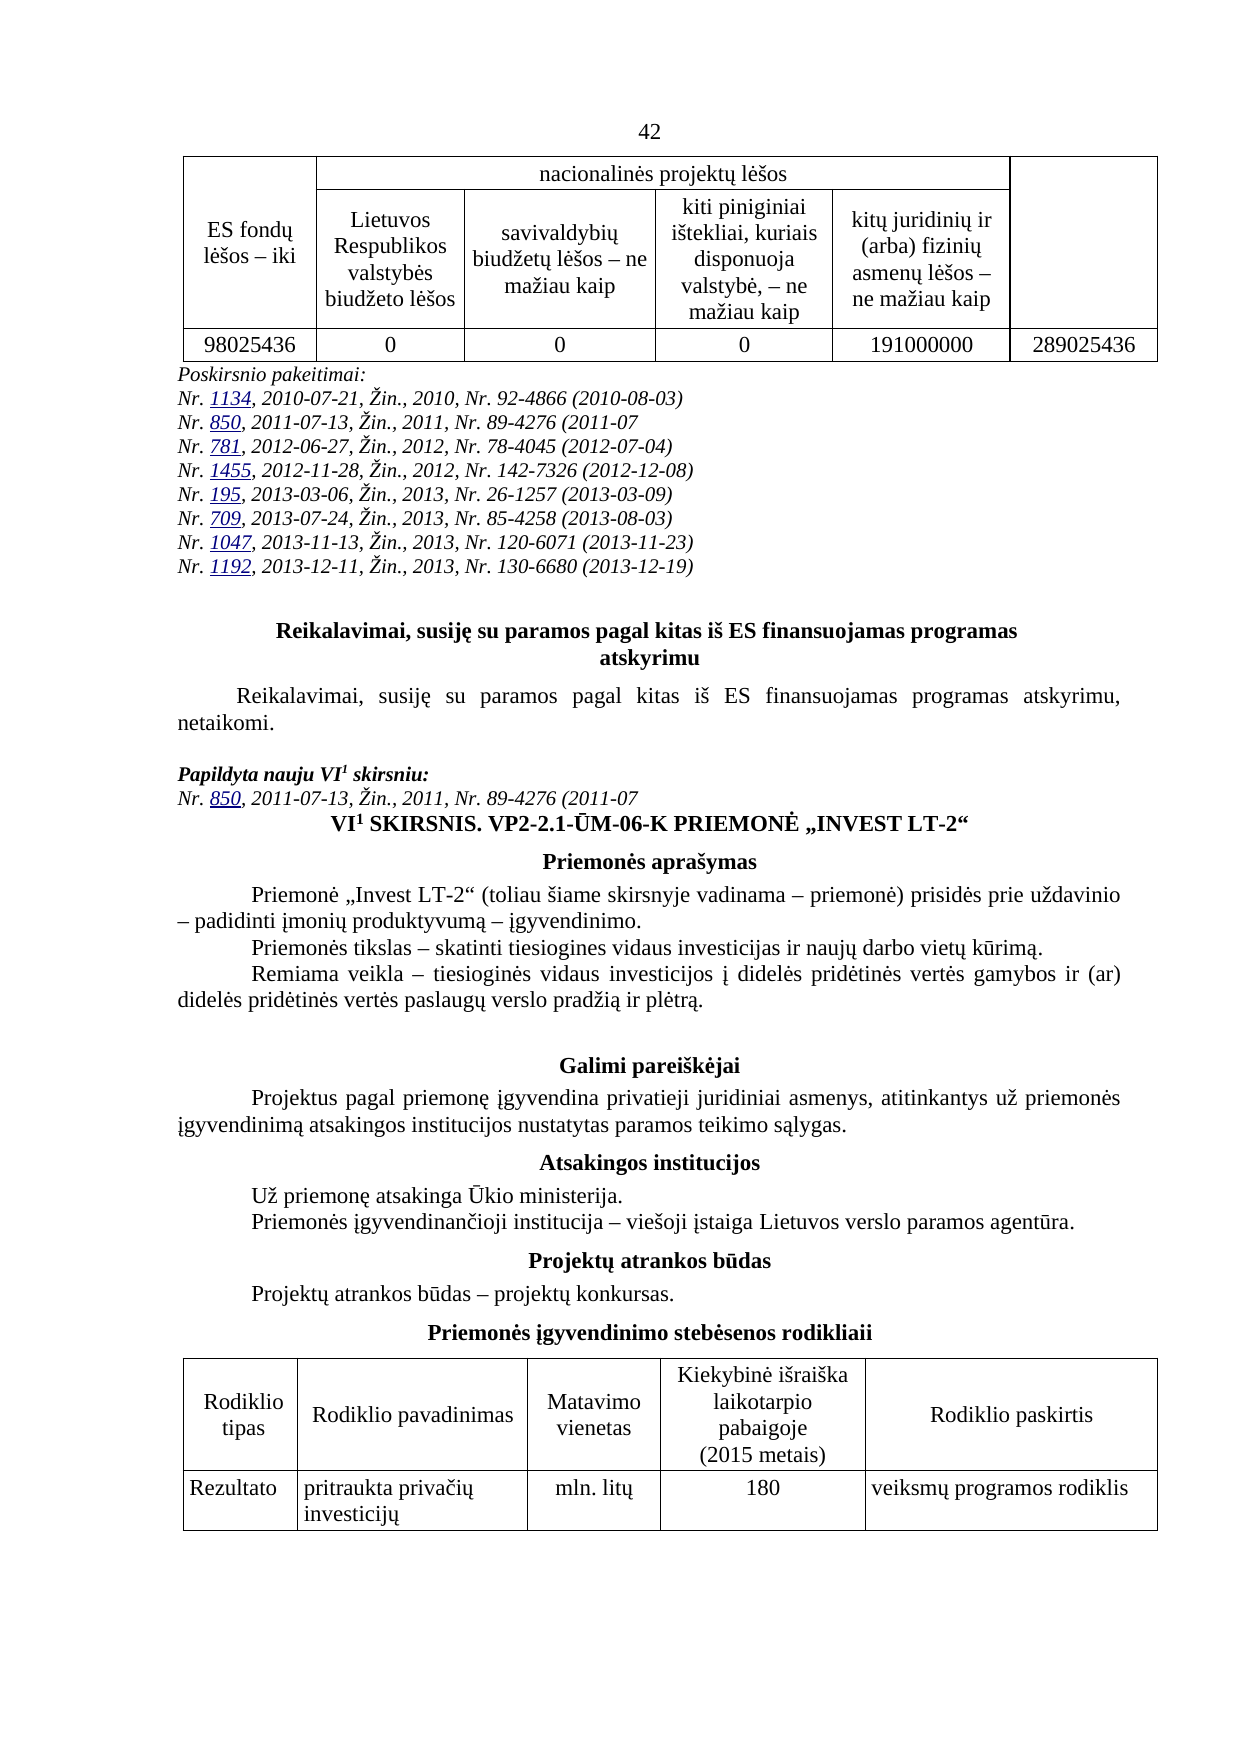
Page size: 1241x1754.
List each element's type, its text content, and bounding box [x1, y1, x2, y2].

table_cell ES fondų lėšos – iki [184, 157, 316, 327]
text Nr. 709, 2013-07-24, Žin., 2013, Nr. 85-4258 (2013-08-03) [177, 506, 1122, 530]
table_cell mln. litų [528, 1471, 660, 1529]
table_cell nacionalinės projektų lėšos [317, 157, 1009, 189]
text Nr. 1192, 2013-12-11, Žin., 2013, Nr. 130-6680 (2013-12-19) [177, 554, 1122, 578]
table_cell Lietuvos Respublikos valstybės biudžeto lėšos [317, 190, 464, 327]
text Priemonės aprašymas [177, 848, 1122, 875]
table_cell 180 [661, 1471, 865, 1529]
text Nr. 850, 2011-07-13, Žin., 2011, Nr. 89-4276 (2011-07 [177, 410, 1122, 434]
table_header Kiekybinė išraiška laikotarpio pabaigoje (2015 metais) [661, 1359, 865, 1470]
text Atsakingos institucijos [177, 1149, 1122, 1176]
text Nr. 1455, 2012-11-28, Žin., 2012, Nr. 142-7326 (2012-12-08) [177, 458, 1122, 482]
text Nr. 1134, 2010-07-21, Žin., 2010, Nr. 92-4866 (2010-08-03) [177, 386, 1122, 410]
table_cell 191000000 [833, 329, 1009, 361]
text Reikalavimai, susiję su paramos pagal kitas iš ES finansuojamas programas atskyrimu [177, 617, 1122, 670]
table_header Rodiklio pavadinimas [298, 1359, 527, 1470]
text Poskirsnio pakeitimai: [177, 362, 1122, 386]
table_cell savivaldybių biudžetų lėšos – ne mažiau kaip [465, 190, 655, 327]
table_cell 0 [465, 329, 655, 361]
table_cell Rezultato [184, 1471, 297, 1529]
text Projektus pagal priemonę įgyvendina privatieji juridiniai asmenys, atitinkantys už priemonės įgyvendinimą atsakingos institucijos nustatytas paramos teikimo sąlygas. [177, 1084, 1122, 1137]
table_header [1011, 157, 1157, 327]
text Remiama veikla – tiesioginės vidaus investicijos į didelės pridėtinės vertės gamybos ir (ar) didelės pridėtinės vertės paslaugų verslo pradžią ir plėtrą. [177, 960, 1122, 1013]
text Nr. 1047, 2013-11-13, Žin., 2013, Nr. 120-6071 (2013-11-23) [177, 530, 1122, 554]
text Nr. 195, 2013-03-06, Žin., 2013, Nr. 26-1257 (2013-03-09) [177, 482, 1122, 506]
table_header Rodiklio paskirtis [866, 1359, 1157, 1470]
table_header Rodiklio tipas [184, 1359, 297, 1470]
table_cell 0 [656, 329, 832, 361]
text Priemonės įgyvendinančioji institucija – viešoji įstaiga Lietuvos verslo paramos agentūra. [177, 1208, 1122, 1235]
text Papildyta nauju VI1 skirsniu: [177, 761, 1122, 786]
table_cell veiksmų programos rodiklis [866, 1471, 1157, 1529]
table_header Matavimo vienetas [528, 1359, 660, 1470]
table_cell kiti piniginiai ištekliai, kuriais disponuoja valstybė, – ne mažiau kaip [656, 190, 832, 327]
table_cell 289025436 [1011, 329, 1157, 361]
text Už priemonę atsakinga Ūkio ministerija. [177, 1182, 1122, 1208]
text Galimi pareiškėjai [177, 1052, 1122, 1078]
text Priemonės tikslas – skatinti tiesiogines vidaus investicijas ir naujų darbo vietų kūrimą. [177, 934, 1122, 960]
text Nr. 850, 2011-07-13, Žin., 2011, Nr. 89-4276 (2011-07 [177, 786, 1122, 809]
table_cell 0 [317, 329, 464, 361]
table_cell 98025436 [184, 329, 316, 361]
table_cell kitų juridinių ir (arba) fizinių asmenų lėšos – ne mažiau kaip [833, 190, 1009, 327]
text Projektų atrankos būdas [177, 1247, 1122, 1274]
text Priemonė „Invest LT-2“ (toliau šiame skirsnyje vadinama – priemonė) prisidės prie uždavinio – padidinti įmonių produktyvumą – įgyvendinimo. [177, 881, 1122, 934]
text Projektų atrankos būdas – projektų konkursas. [177, 1280, 1122, 1306]
text Nr. 781, 2012-06-27, Žin., 2012, Nr. 78-4045 (2012-07-04) [177, 434, 1122, 458]
table_cell pritraukta privačių investicijų [298, 1471, 527, 1529]
subtitle Reikalavimai, susiję su paramos pagal kitas iš ES finansuojamas programas atskyrimu, netaikomi. [177, 682, 1122, 735]
text Priemonės įgyvendinimo stebėsenos rodikliaii [177, 1319, 1122, 1345]
text VI1 SKIRSNIS. VP2-2.1-ŪM-06-K PRIEMONĖ „INVEST LT-2“ [177, 809, 1122, 836]
